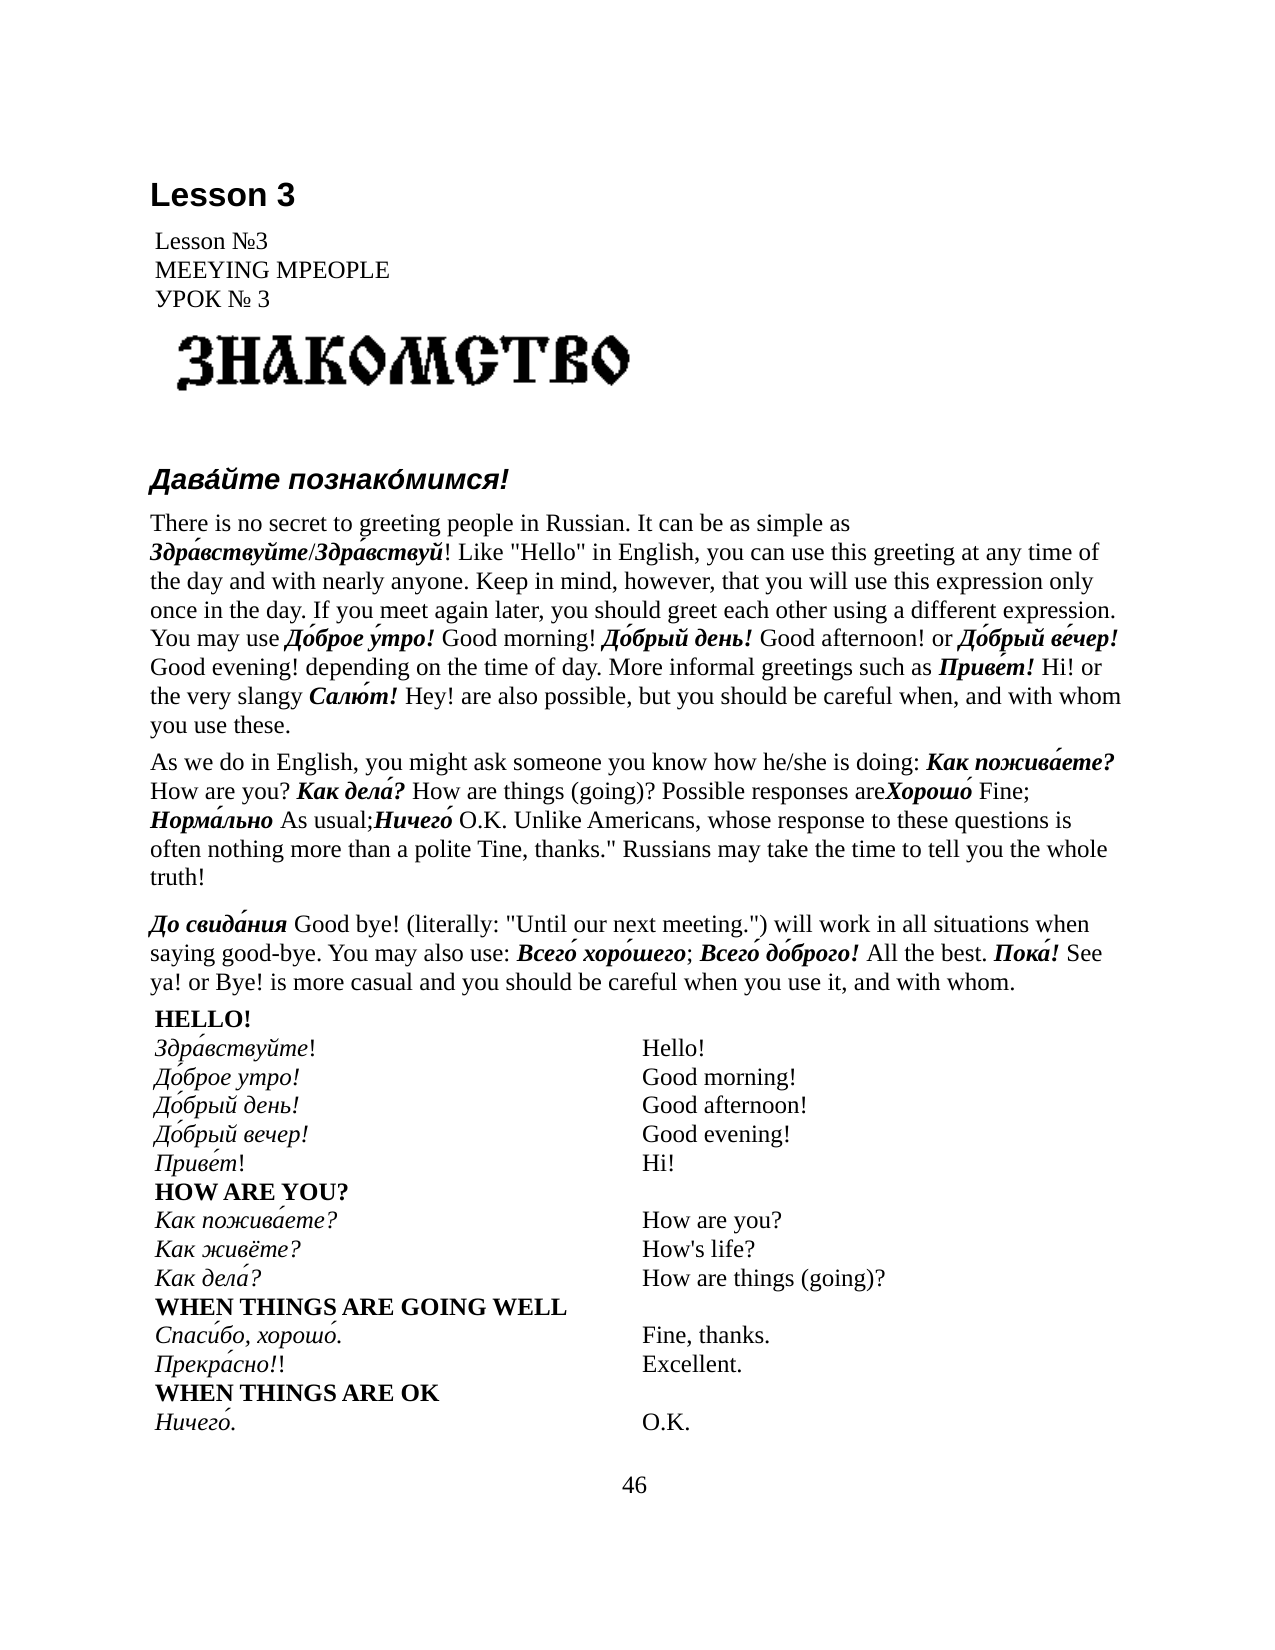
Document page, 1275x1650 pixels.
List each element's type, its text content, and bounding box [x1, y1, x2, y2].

table_header [638, 1177, 1125, 1206]
subtitle Lesson 3 [150, 175, 1125, 214]
text As we do in English, you might ask someone you know how he/she is doing: Как пожива́ете? How are you? Как дела́? How are things (going)? Possible responses areХорошо́ Fine; Норма́льно As usual;Ничего́ O.K. Unlike Americans, whose response to these questions is often nothing more than a polite Tine, thanks." Russians may take the time to tell you the whole truth! [150, 747, 1125, 891]
table_cell How are things (going)? [638, 1263, 1125, 1292]
table_cell Hello! [638, 1033, 1125, 1062]
table_cell Excellent. [638, 1349, 1125, 1378]
table_cell Приве́т! [150, 1148, 637, 1177]
table_cell Good evening! [638, 1119, 1125, 1148]
table_cell Ничего́. [150, 1407, 637, 1436]
table_cell Fine, thanks. [638, 1321, 1125, 1349]
table_cell До́брое утро! [150, 1062, 637, 1091]
text There is no secret to greeting people in Russian. It can be as simple as Здра́вствуйте/Здра́вствуй! Like "Hello" in English, you can use this greeting at any time of the day and with nearly anyone. Keep in mind, however, that you will use this expression only once in the day. If you meet again later, you should greet each other using a different expression. You may use До́брое у́тро! Good morning! До́брый день! Good afternoon! or До́брый ве́чер! Good evening! depending on the time of day. More informal greetings such as Приве́т! Hi! or the very slangy Салю́т! Hey! are also possible, but you should be careful when, and with whom you use these. [150, 508, 1125, 738]
table_cell [661, 313, 1125, 437]
table_cell УРОК № 3 [150, 284, 1125, 312]
table_header [638, 1292, 1125, 1321]
table_cell Спаси́бо, хорошо́. [150, 1321, 637, 1349]
table_cell Good afternoon! [638, 1091, 1125, 1119]
table_header [638, 1378, 1125, 1407]
table_cell Как пожива́ете? [150, 1206, 637, 1234]
table_cell Прекра́сно!! [150, 1349, 637, 1378]
table_header WHEN THINGS ARE OK [150, 1378, 637, 1407]
table_cell Как живёте? [150, 1234, 637, 1263]
table_cell Как дела́? [150, 1263, 637, 1292]
table_header HOW ARE YOU? [150, 1177, 637, 1206]
table_header [638, 1004, 1125, 1033]
table_header HELLO! [150, 1004, 637, 1033]
table_header Lesson №3 [150, 226, 1125, 255]
table_cell Hi! [638, 1148, 1125, 1177]
subtitle Дава́йте познако́мимся! [150, 462, 1125, 496]
table_cell До́брый день! [150, 1091, 637, 1119]
table_cell O.K. [638, 1407, 1125, 1436]
table_header WHEN THINGS ARE GOING WELL [150, 1292, 637, 1321]
table_cell How are you? [638, 1206, 1125, 1234]
table_cell До́брый вечер! [150, 1119, 637, 1148]
text До свида́ния Good bye! (literally: "Until our next meeting.") will work in all situations when saying good-bye. You may also use: Всего́ хоро́шего; Всего́ до́брого! All the best. Пока́! See ya! or Bye! is more casual and you should be careful when you use it, and with whom. [150, 909, 1125, 995]
table_cell Good morning! [638, 1062, 1125, 1091]
table_cell How's life? [638, 1234, 1125, 1263]
picture [154, 312, 661, 438]
table_cell [150, 313, 154, 437]
table_cell MEEYING MPEOPLE [150, 255, 1125, 284]
table_cell Здра́вствуйте! [150, 1033, 637, 1062]
